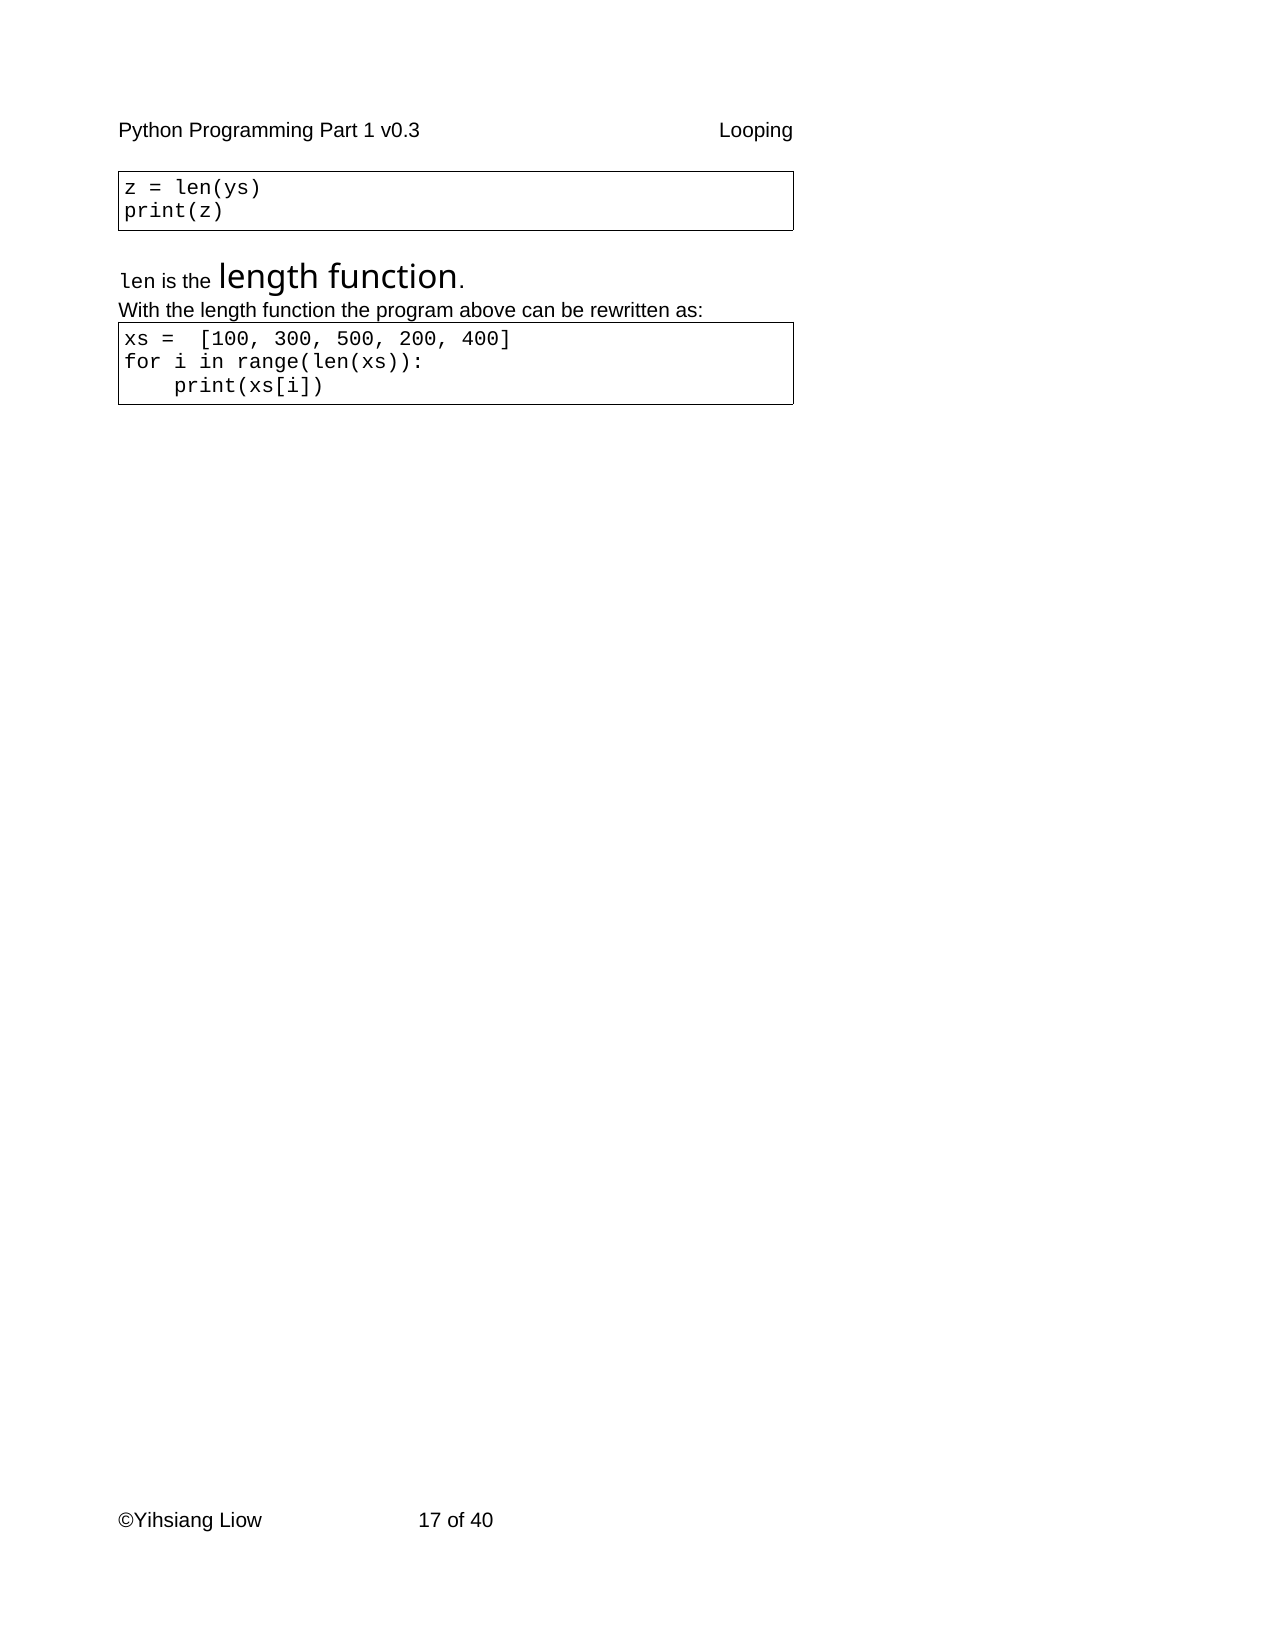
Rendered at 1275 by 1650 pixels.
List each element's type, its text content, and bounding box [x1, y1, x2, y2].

text len is the length function. [118, 253, 793, 298]
table_header xs = [100, 300, 500, 200, 400] for i in range(len(xs)): print(xs[i]) [119, 323, 793, 404]
text With the length function the program above can be rewritten as: [118, 298, 793, 322]
table_header z = len(ys) print(z) [119, 172, 793, 230]
